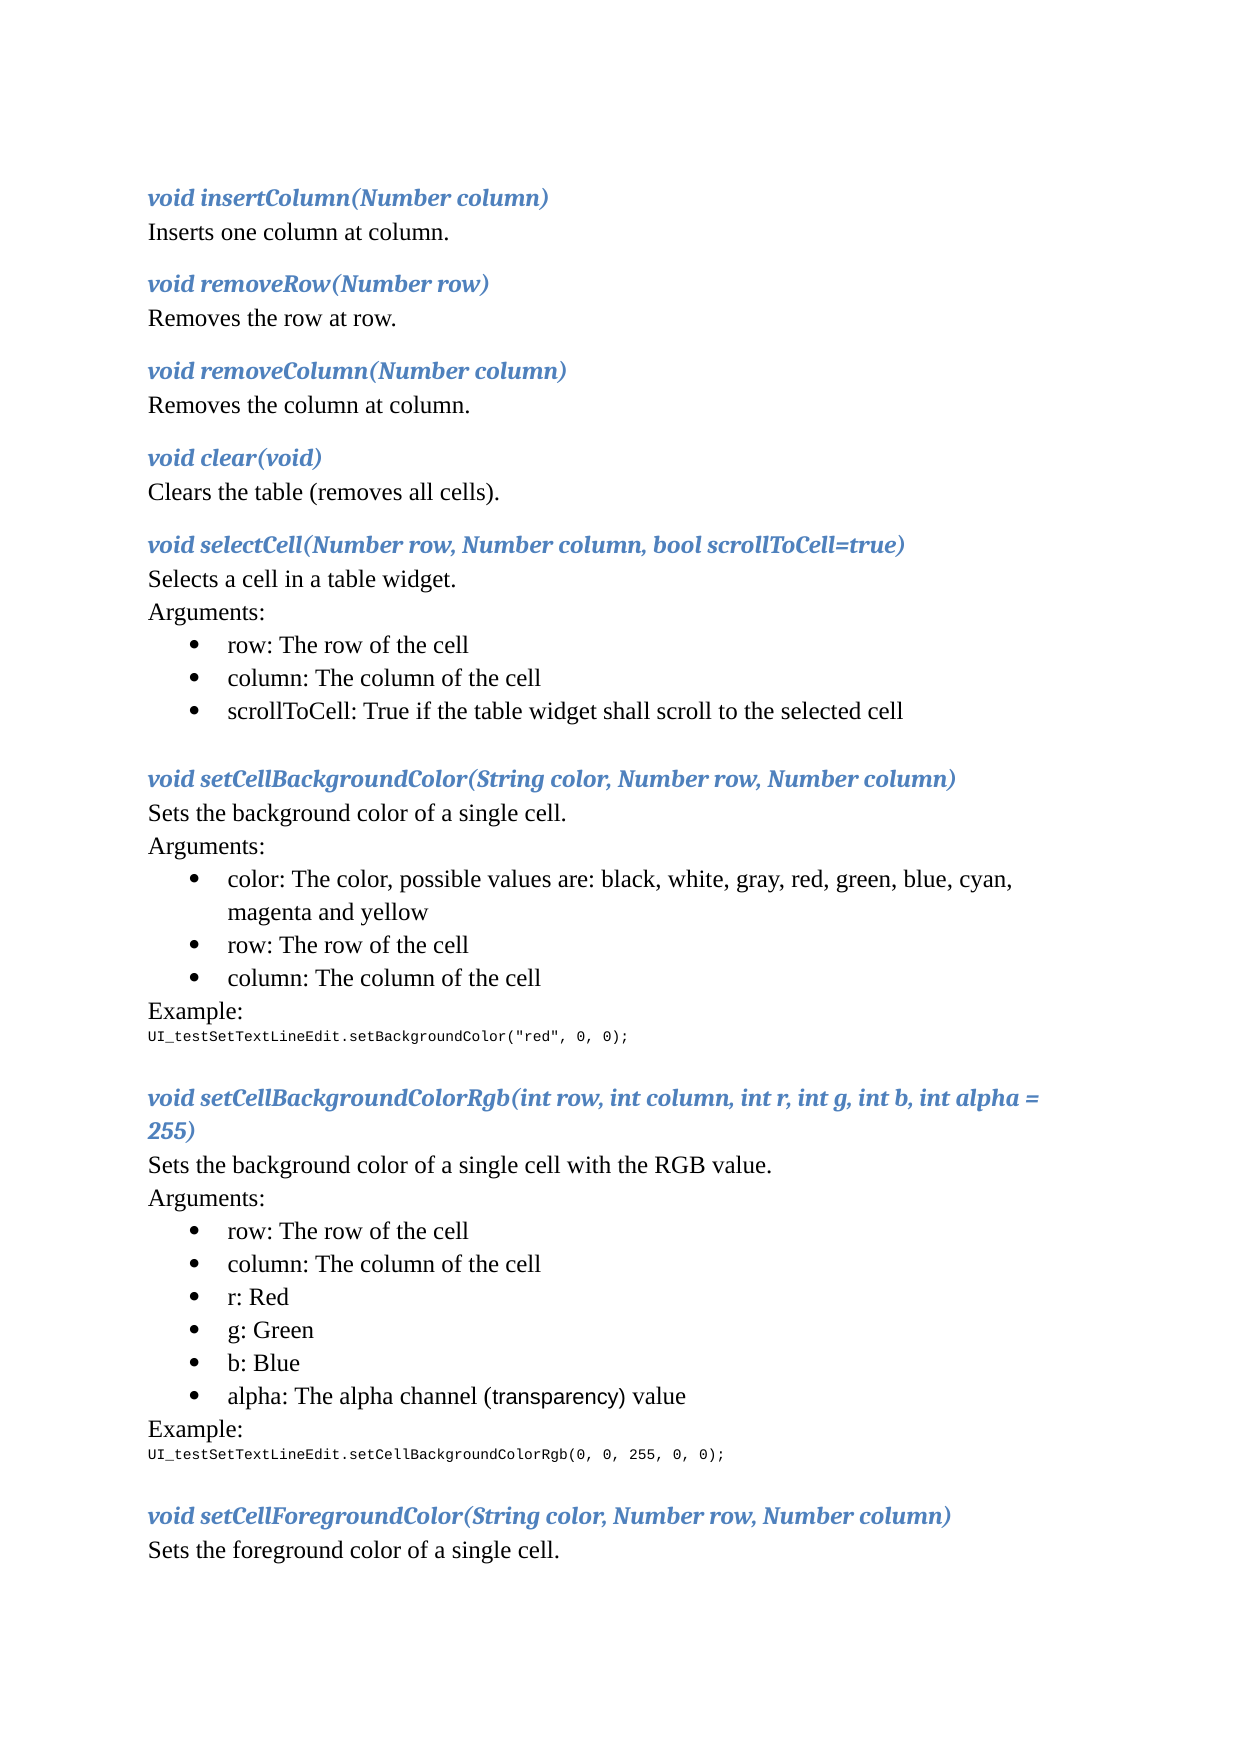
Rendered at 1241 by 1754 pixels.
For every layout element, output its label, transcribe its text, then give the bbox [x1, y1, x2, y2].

text Example: [148, 1414, 1093, 1443]
subtitle void setCellBackgroundColorRgb(int row, int column, int r, int g, int b, int alpha = 255) [148, 1084, 1093, 1146]
subtitle void removeColumn(Number column) [148, 357, 1093, 386]
text Removes the column at column. [148, 390, 1093, 419]
text Selects a cell in a table widget. [148, 564, 1093, 593]
text Sets the background color of a single cell with the RGB value. [148, 1150, 1093, 1179]
text Removes the row at row. [148, 303, 1093, 332]
text Arguments: [148, 597, 1093, 626]
text UI_testSetTextLineEdit.setCellBackgroundColorRgb(0, 0, 255, 0, 0); [148, 1447, 1093, 1464]
subtitle void insertColumn(Number column) [148, 183, 1093, 212]
list r: Red [190, 1282, 1093, 1311]
list b: Blue [190, 1348, 1093, 1377]
subtitle void setCellBackgroundColor(String color, Number row, Number column) [148, 765, 1093, 794]
subtitle void selectCell(Number row, Number column, bool scrollToCell=true) [148, 531, 1093, 560]
list column: The column of the cell [190, 1249, 1093, 1278]
list row: The row of the cell [190, 630, 1093, 659]
list color: The color, possible values are: black, white, gray, red, green, blue, cyan, magenta and yellow [190, 864, 1093, 926]
list g: Green [190, 1315, 1093, 1344]
list row: The row of the cell [190, 1216, 1093, 1245]
text Example: [148, 996, 1093, 1025]
text Clears the table (removes all cells). [148, 477, 1093, 506]
subtitle void setCellForegroundColor(String color, Number row, Number column) [148, 1502, 1093, 1531]
list scrollToCell: True if the table widget shall scroll to the selected cell [190, 696, 1093, 725]
list column: The column of the cell [190, 963, 1093, 992]
text UI_testSetTextLineEdit.setBackgroundColor("red", 0, 0); [148, 1029, 1093, 1046]
list alpha: The alpha channel (transparency) value [190, 1381, 1093, 1410]
text Sets the background color of a single cell. [148, 798, 1093, 827]
text Inserts one column at column. [148, 217, 1093, 245]
list column: The column of the cell [190, 663, 1093, 692]
text Arguments: [148, 1183, 1093, 1212]
list row: The row of the cell [190, 930, 1093, 959]
subtitle void clear(void) [148, 444, 1093, 473]
text Sets the foreground color of a single cell. [148, 1535, 1093, 1564]
text Arguments: [148, 831, 1093, 860]
subtitle void removeRow(Number row) [148, 270, 1093, 299]
